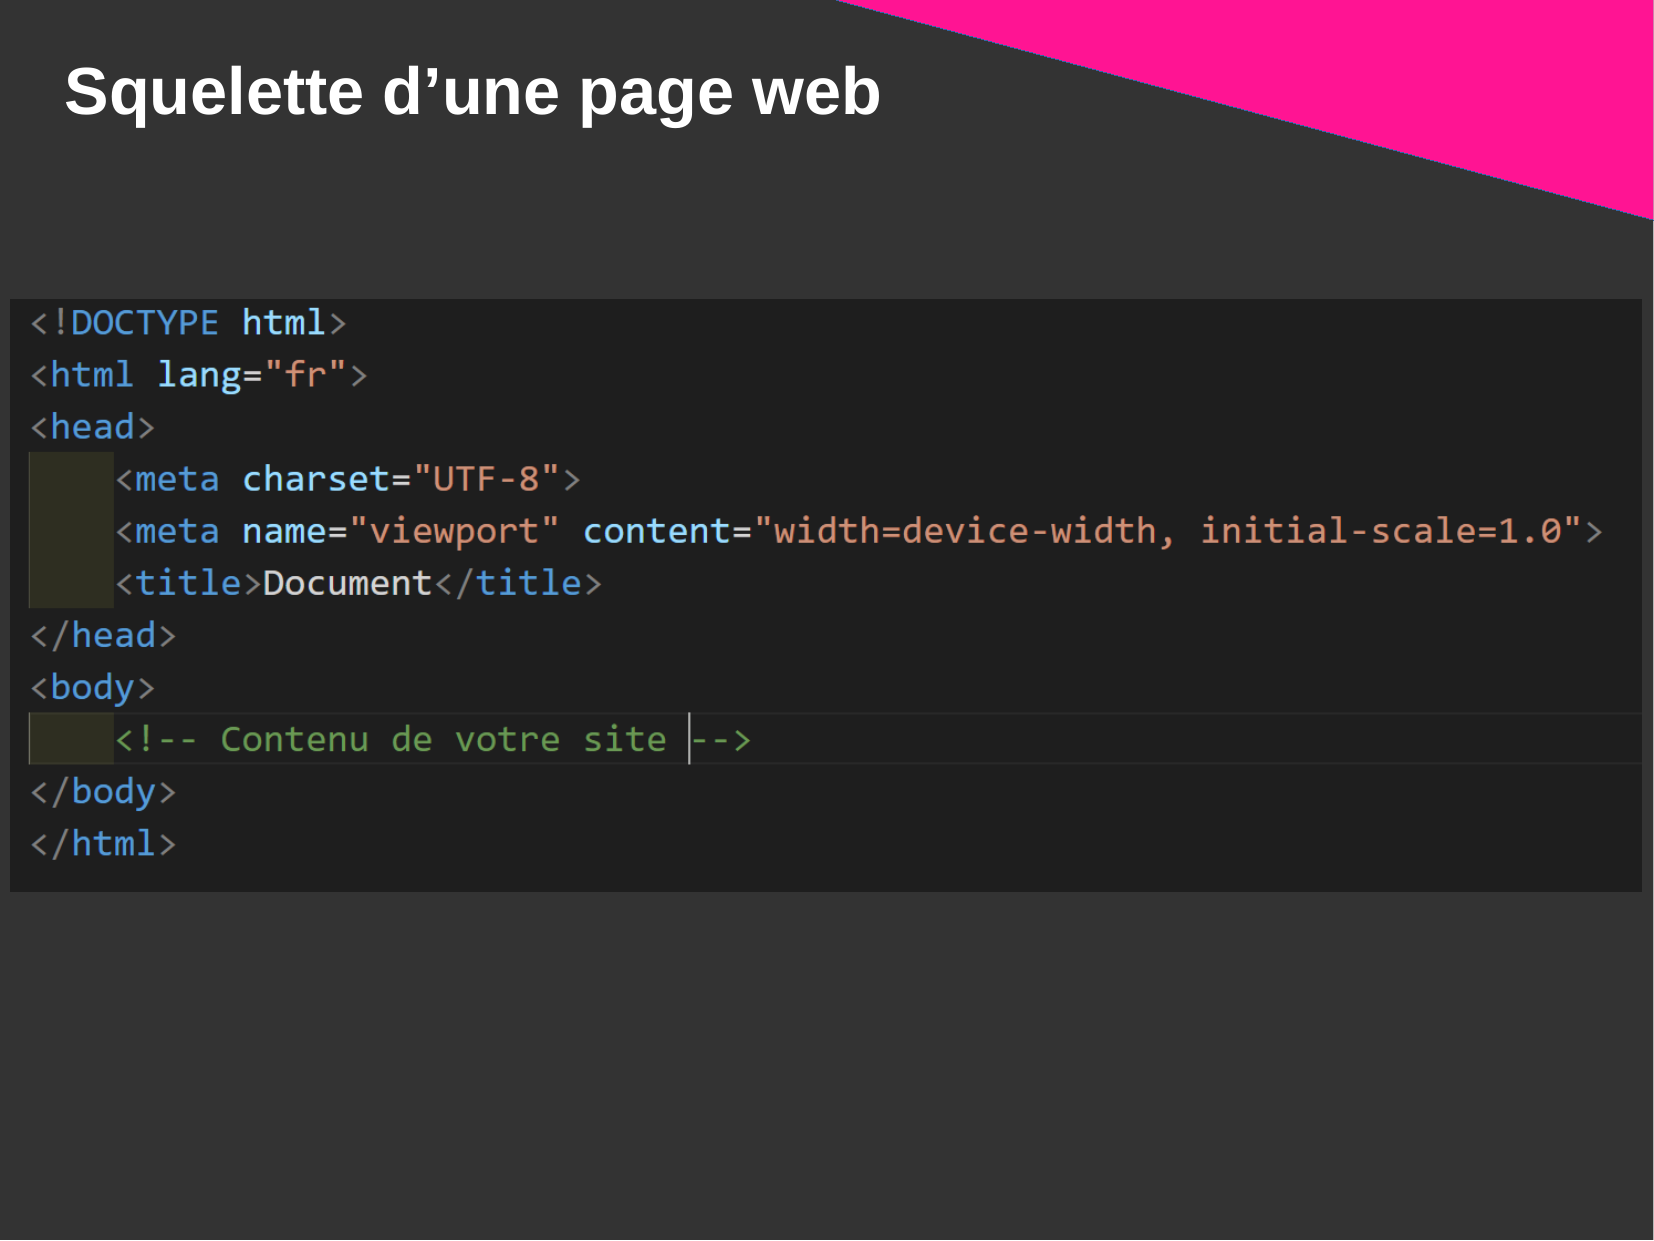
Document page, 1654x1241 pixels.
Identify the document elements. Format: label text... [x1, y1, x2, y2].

picture [10, 299, 1642, 892]
text_box [836, 0, 1654, 221]
title Squelette d’une page web [64, 54, 1415, 157]
